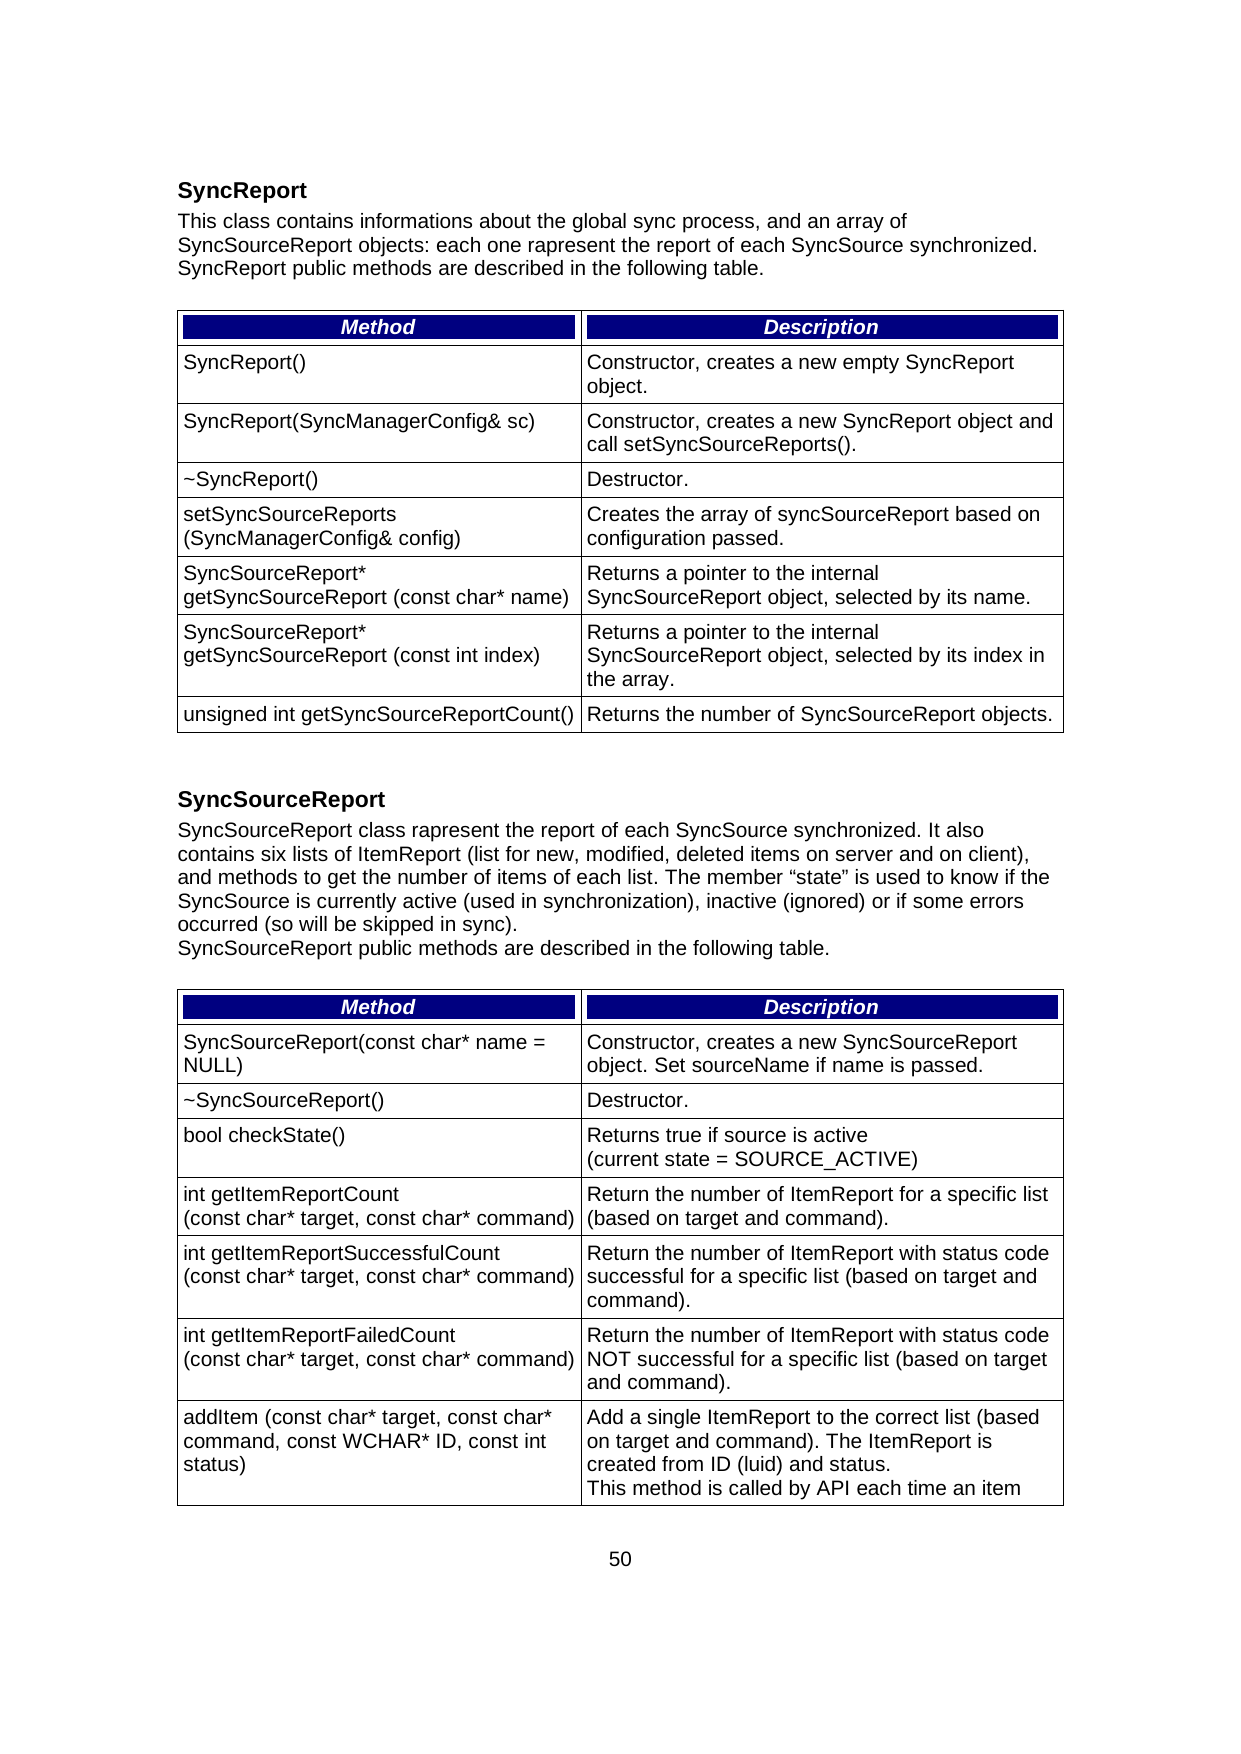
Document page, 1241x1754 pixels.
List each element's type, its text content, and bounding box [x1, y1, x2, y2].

table_cell Returns a pointer to the internal SyncSourceReport object, selected by its index in the array. [582, 615, 1063, 696]
table_cell Returns a pointer to the internal SyncSourceReport object, selected by its name. [582, 557, 1063, 614]
text SyncSourceReport public methods are described in the following table. [177, 936, 1063, 960]
table_cell Return the number of ItemReport with status code NOT successful for a specific list (based on target and command). [582, 1319, 1063, 1400]
table_cell SyncSourceReport(const char* name = NULL) [178, 1025, 581, 1083]
table_cell Creates the array of syncSourceReport based on configuration passed. [582, 498, 1063, 556]
table_header Description [582, 311, 1063, 345]
table_header Method [178, 311, 581, 345]
table_cell unsigned int getSyncSourceReportCount() [178, 697, 581, 732]
subtitle SyncReport [177, 177, 1063, 203]
table_cell SyncReport() [178, 346, 581, 403]
table_cell int getItemReportFailedCount (const char* target, const char* command) [178, 1319, 581, 1400]
table_cell setSyncSourceReports (SyncManagerConfig& config) [178, 498, 581, 556]
table_cell ~SyncReport() [178, 463, 581, 497]
table_cell ~SyncSourceReport() [178, 1084, 581, 1118]
table_cell Return the number of ItemReport for a specific list (based on target and command). [582, 1178, 1063, 1235]
table_cell SyncSourceReport* getSyncSourceReport (const char* name) [178, 557, 581, 614]
table_cell int getItemReportSuccessfulCount (const char* target, const char* command) [178, 1236, 581, 1318]
table_cell Return the number of ItemReport with status code successful for a specific list (based on target and command). [582, 1236, 1063, 1318]
subtitle SyncSourceReport [177, 786, 1063, 812]
table_cell addItem (const char* target, const char* command, const WCHAR* ID, const int status) [178, 1401, 581, 1505]
table_header Method [178, 990, 581, 1024]
table_cell Constructor, creates a new SyncReport object and call setSyncSourceReports(). [582, 404, 1063, 462]
table_cell Destructor. [582, 1084, 1063, 1118]
text This class contains informations about the global sync process, and an array of SyncSourceReport objects: each one rapresent the report of each SyncSource synchronized. [177, 209, 1063, 257]
table_cell Destructor. [582, 463, 1063, 497]
table_cell Constructor, creates a new SyncSourceReport object. Set sourceName if name is passed. [582, 1025, 1063, 1083]
table_cell Constructor, creates a new empty SyncReport object. [582, 346, 1063, 403]
table_cell bool checkState() [178, 1119, 581, 1177]
table_cell Returns the number of SyncSourceReport objects. [582, 697, 1063, 732]
table_cell Add a single ItemReport to the correct list (based on target and command). The ItemReport is created from ID (luid) and status. This method is called by API each time an item [582, 1401, 1063, 1505]
text SyncReport public methods are described in the following table. [177, 257, 1063, 280]
table_cell SyncSourceReport* getSyncSourceReport (const int index) [178, 615, 581, 696]
table_cell Returns true if source is active (current state = SOURCE_ACTIVE) [582, 1119, 1063, 1177]
table_cell int getItemReportCount (const char* target, const char* command) [178, 1178, 581, 1235]
table_cell SyncReport(SyncManagerConfig& sc) [178, 404, 581, 462]
text SyncSourceReport class rapresent the report of each SyncSource synchronized. It also contains six lists of ItemReport (list for new, modified, deleted items on server and on client), and methods to get the number of items of each list. The member “state” is used to know if the SyncSource is currently active (used in synchronization), inactive (ignored) or if some errors occurred (so will be skipped in sync). [177, 818, 1063, 936]
table_header Description [582, 990, 1063, 1024]
